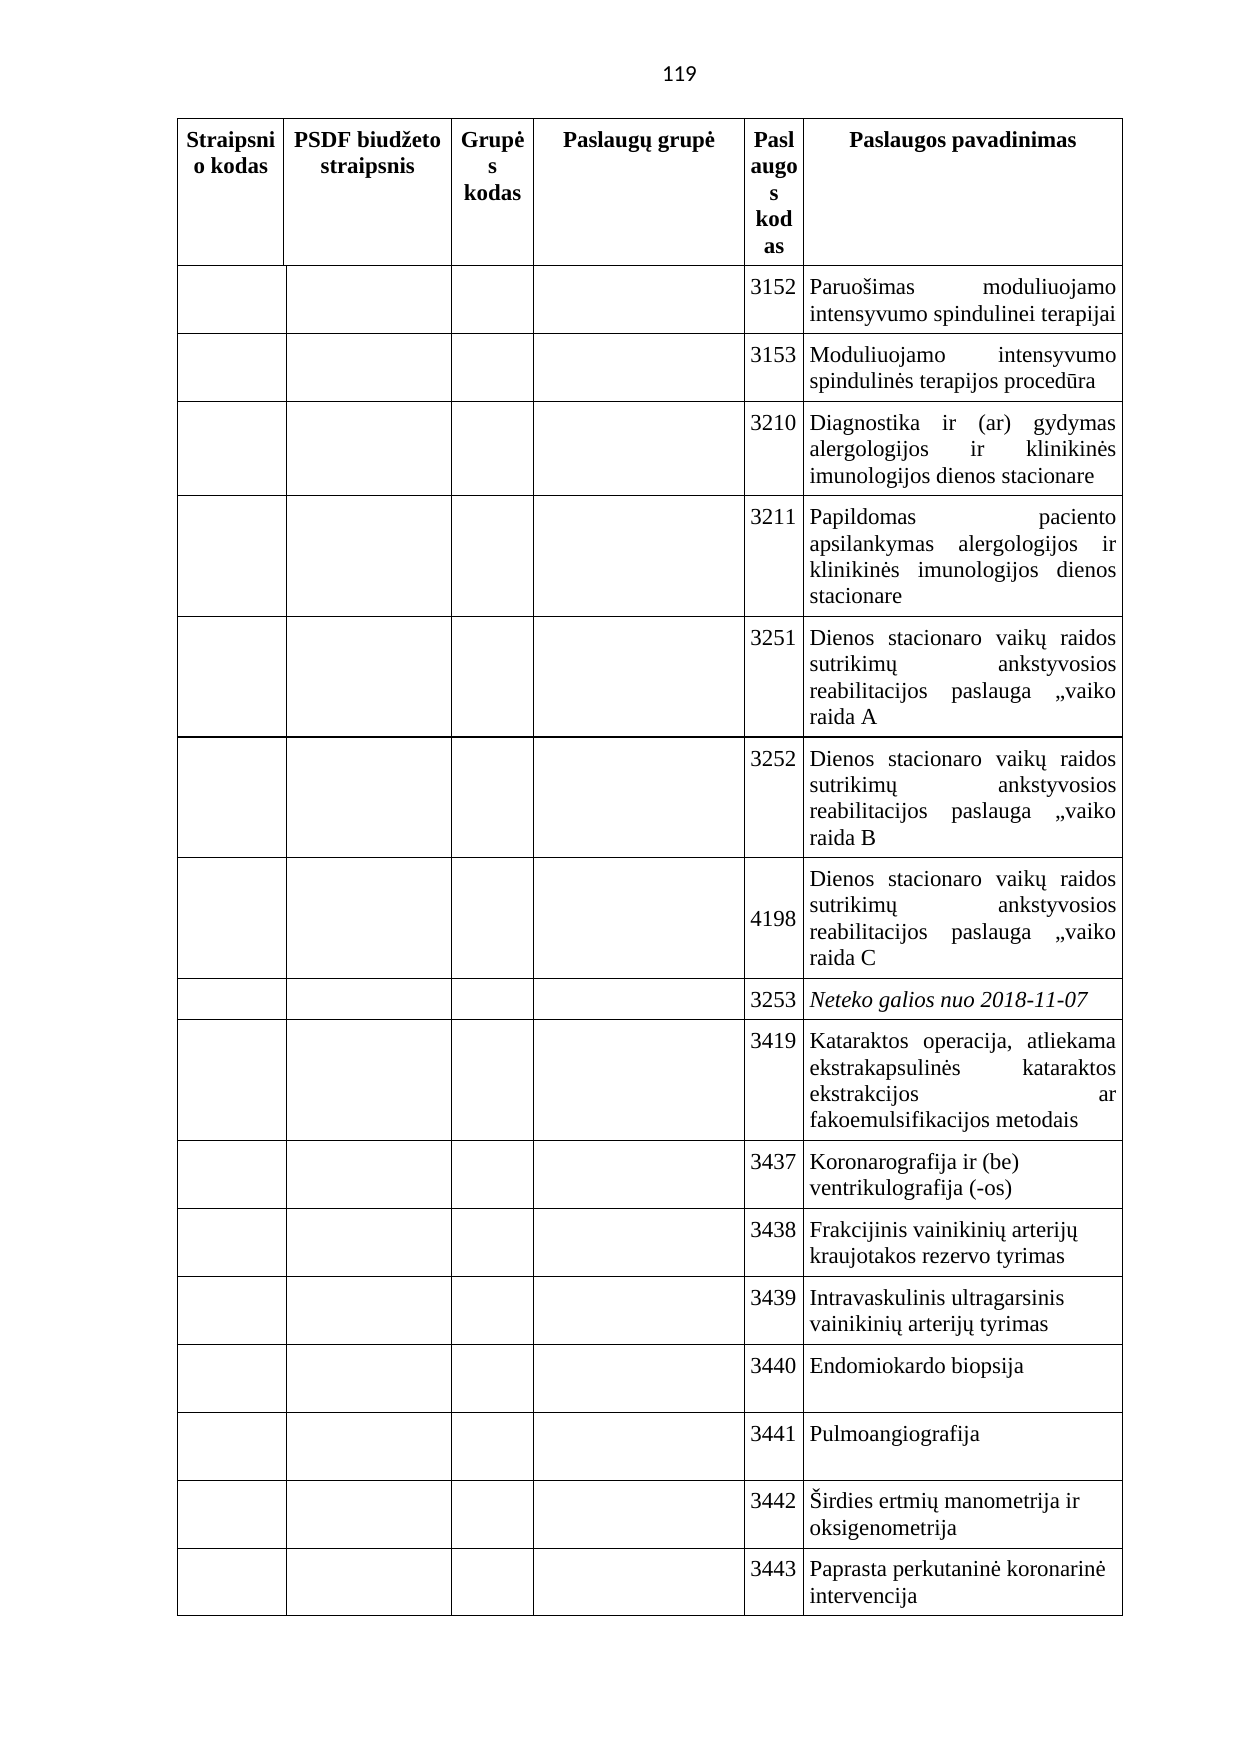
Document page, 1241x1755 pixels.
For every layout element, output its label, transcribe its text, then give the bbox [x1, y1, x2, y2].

table_cell Paruošimas moduliuojamo intensyvumo spindulinei terapijai [804, 266, 1122, 333]
table_cell [534, 1413, 744, 1479]
table_cell [178, 858, 286, 978]
table_cell 3211 [745, 496, 803, 616]
table_cell [287, 1481, 451, 1547]
table_cell [178, 334, 286, 401]
table_cell [178, 266, 286, 333]
table_cell [452, 1481, 533, 1547]
table_cell 3439 [745, 1277, 803, 1344]
table_cell [452, 1141, 533, 1208]
table_cell [534, 334, 744, 401]
table_cell Papildomas paciento apsilankymas alergologijos ir klinikinės imunologijos dienos stacionare [804, 496, 1122, 616]
table_cell [534, 1209, 744, 1276]
table_cell [178, 1413, 286, 1479]
table_cell [534, 738, 744, 857]
table_cell 3210 [745, 402, 803, 495]
table_cell [178, 402, 286, 495]
table_cell [287, 617, 451, 736]
table_header Paslaugos kodas [745, 119, 803, 265]
table_cell [287, 1277, 451, 1344]
table_cell [178, 617, 286, 736]
table_cell Endomiokardo biopsija [804, 1345, 1122, 1412]
table_cell 3441 [745, 1413, 803, 1479]
table_cell [452, 1345, 533, 1412]
table_cell 3440 [745, 1345, 803, 1412]
table_cell [178, 1549, 286, 1615]
table_cell [452, 617, 533, 736]
table_cell [452, 1413, 533, 1479]
table_cell [287, 266, 451, 333]
table_cell 3437 [745, 1141, 803, 1208]
table_cell [287, 738, 451, 857]
table_cell [287, 1020, 451, 1140]
table_header Grupės kodas [452, 119, 533, 265]
table_cell [287, 1345, 451, 1412]
table_cell [534, 1481, 744, 1547]
table_cell Pulmoangiografija [804, 1413, 1122, 1479]
table_cell Dienos stacionaro vaikų raidos sutrikimų ankstyvosios reabilitacijos paslauga „vaiko raida B [804, 738, 1122, 857]
table_cell [178, 1141, 286, 1208]
table_cell [452, 266, 533, 333]
table_cell Intravaskulinis ultragarsinis vainikinių arterijų tyrimas [804, 1277, 1122, 1344]
table_cell [178, 1277, 286, 1344]
table_cell Neteko galios nuo 2018-11-07 [804, 979, 1122, 1019]
table_header Paslaugos pavadinimas [804, 119, 1122, 265]
table_cell [287, 334, 451, 401]
table_cell [287, 1549, 451, 1615]
table_cell [287, 496, 451, 616]
table_cell [534, 1549, 744, 1615]
table_cell [452, 1277, 533, 1344]
table_cell [534, 617, 744, 736]
table_cell [287, 858, 451, 978]
table_cell [452, 334, 533, 401]
table_cell [452, 496, 533, 616]
table_cell [452, 1209, 533, 1276]
table_cell Dienos stacionaro vaikų raidos sutrikimų ankstyvosios reabilitacijos paslauga „vaiko raida C [804, 858, 1122, 978]
table_cell [534, 1277, 744, 1344]
table_cell [287, 1209, 451, 1276]
table_cell [178, 1481, 286, 1547]
table_cell [452, 1549, 533, 1615]
table_cell [452, 402, 533, 495]
table_header PSDF biudžeto straipsnis [284, 119, 451, 265]
table_cell Diagnostika ir (ar) gydymas alergologijos ir klinikinės imunologijos dienos stacionare [804, 402, 1122, 495]
table_cell [534, 858, 744, 978]
table_cell [287, 1141, 451, 1208]
table_cell [534, 266, 744, 333]
table_cell 4198 [745, 858, 803, 978]
table_cell 3153 [745, 334, 803, 401]
table_cell [178, 979, 286, 1019]
table_cell [534, 1345, 744, 1412]
table_cell Moduliuojamo intensyvumo spindulinės terapijos procedūra [804, 334, 1122, 401]
table_cell [534, 496, 744, 616]
table_cell Paprasta perkutaninė koronarinė intervencija [804, 1549, 1122, 1615]
table_cell [287, 1413, 451, 1479]
table_cell [452, 738, 533, 857]
table_cell 3253 [745, 979, 803, 1019]
table_header Straipsnio kodas [178, 119, 283, 265]
table_cell [178, 1020, 286, 1140]
table_cell Dienos stacionaro vaikų raidos sutrikimų ankstyvosios reabilitacijos paslauga „vaiko raida A [804, 617, 1122, 736]
table_cell [178, 1345, 286, 1412]
table_cell [287, 402, 451, 495]
table_cell Koronarografija ir (be) ventrikulografija (-os) [804, 1141, 1122, 1208]
table_cell [178, 1209, 286, 1276]
table_cell 3442 [745, 1481, 803, 1547]
table_cell Frakcijinis vainikinių arterijų kraujotakos rezervo tyrimas [804, 1209, 1122, 1276]
table_cell [534, 979, 744, 1019]
table_cell [452, 858, 533, 978]
table_cell [534, 1141, 744, 1208]
table_cell 3419 [745, 1020, 803, 1140]
table_cell 3251 [745, 617, 803, 736]
table_cell [287, 979, 451, 1019]
table_cell 3152 [745, 266, 803, 333]
table_cell [178, 738, 286, 857]
table_cell [534, 1020, 744, 1140]
table_cell [452, 979, 533, 1019]
table_cell [178, 496, 286, 616]
table_cell 3252 [745, 738, 803, 857]
table_cell 3443 [745, 1549, 803, 1615]
table_header Paslaugų grupė [534, 119, 744, 265]
table_cell [452, 1020, 533, 1140]
table_cell Širdies ertmių manometrija ir oksigenometrija [804, 1481, 1122, 1547]
table_cell 3438 [745, 1209, 803, 1276]
table_cell [534, 402, 744, 495]
table_cell Kataraktos operacija, atliekama ekstrakapsulinės kataraktos ekstrakcijos ar fakoemulsifikacijos metodais [804, 1020, 1122, 1140]
